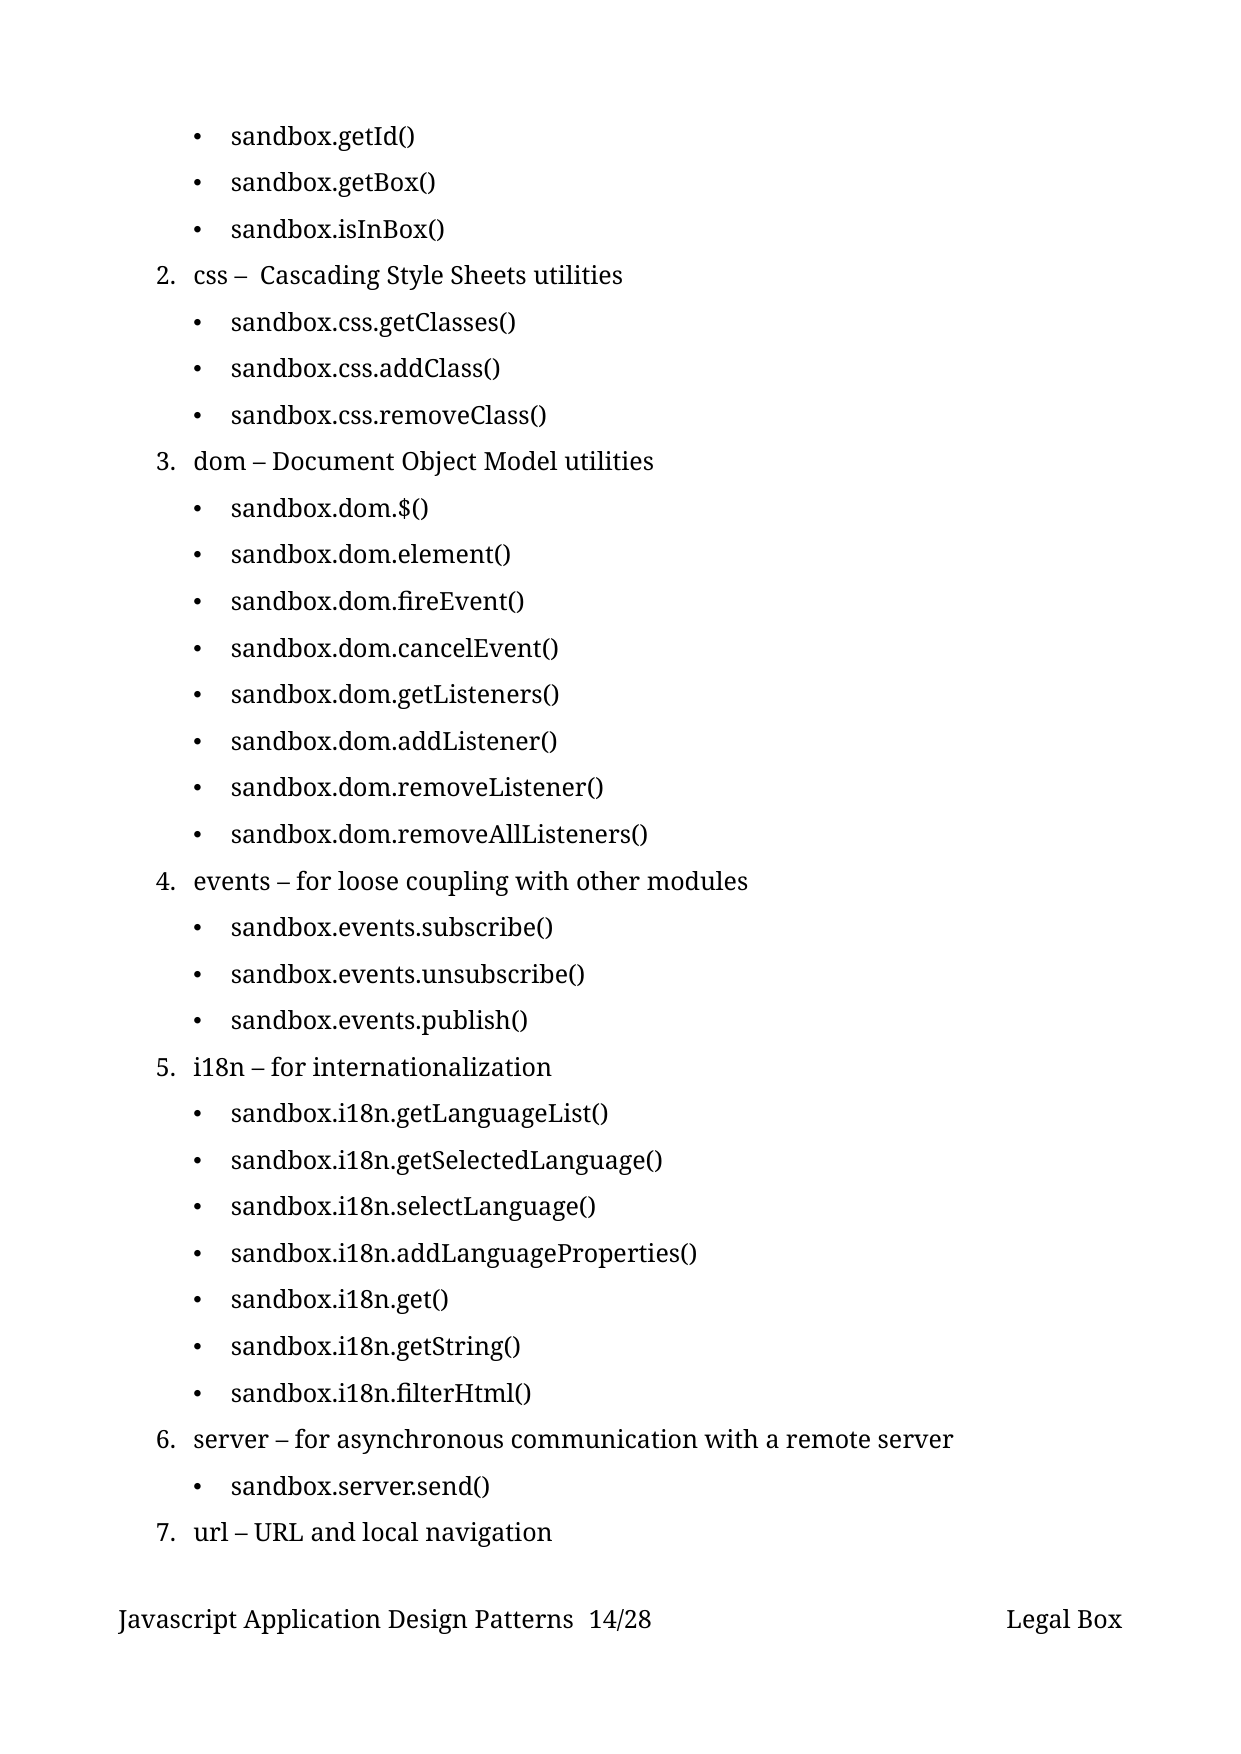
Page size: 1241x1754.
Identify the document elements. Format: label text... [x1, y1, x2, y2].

list sandbox.css.addClass() [193, 351, 1122, 385]
list sandbox.events.unsubscribe() [193, 956, 1122, 990]
list sandbox.isInBox() [193, 211, 1122, 245]
list server – for asynchronous communication with a remote server [156, 1422, 1122, 1456]
list sandbox.getBox() [193, 165, 1122, 199]
list sandbox.dom.fireEvent() [193, 584, 1122, 618]
list sandbox.dom.cancelEvent() [193, 630, 1122, 664]
list i18n – for internationalization [156, 1049, 1122, 1083]
list sandbox.dom.removeAllListeners() [193, 817, 1122, 851]
list sandbox.css.getClasses() [193, 304, 1122, 338]
list sandbox.dom.getListeners() [193, 677, 1122, 711]
list sandbox.dom.element() [193, 537, 1122, 571]
list sandbox.css.removeClass() [193, 397, 1122, 432]
list sandbox.i18n.selectLanguage() [193, 1189, 1122, 1223]
list sandbox.i18n.get() [193, 1282, 1122, 1316]
list sandbox.events.publish() [193, 1003, 1122, 1037]
list sandbox.server.send() [193, 1468, 1122, 1502]
list sandbox.i18n.getSelectedLanguage() [193, 1142, 1122, 1177]
list sandbox.i18n.filterHtml() [193, 1375, 1122, 1409]
list sandbox.getId() [193, 118, 1122, 152]
list sandbox.dom.removeListener() [193, 770, 1122, 804]
list events – for loose coupling with other modules [156, 863, 1122, 897]
list url – URL and local navigation [156, 1515, 1122, 1549]
list sandbox.dom.$() [193, 491, 1122, 525]
list sandbox.i18n.getString() [193, 1329, 1122, 1363]
list dom – Document Object Model utilities [156, 444, 1122, 478]
list sandbox.events.subscribe() [193, 910, 1122, 944]
list sandbox.dom.addListener() [193, 723, 1122, 757]
list sandbox.i18n.getLanguageList() [193, 1096, 1122, 1130]
list sandbox.i18n.addLanguageProperties() [193, 1236, 1122, 1270]
list css – Cascading Style Sheets utilities [156, 258, 1122, 292]
